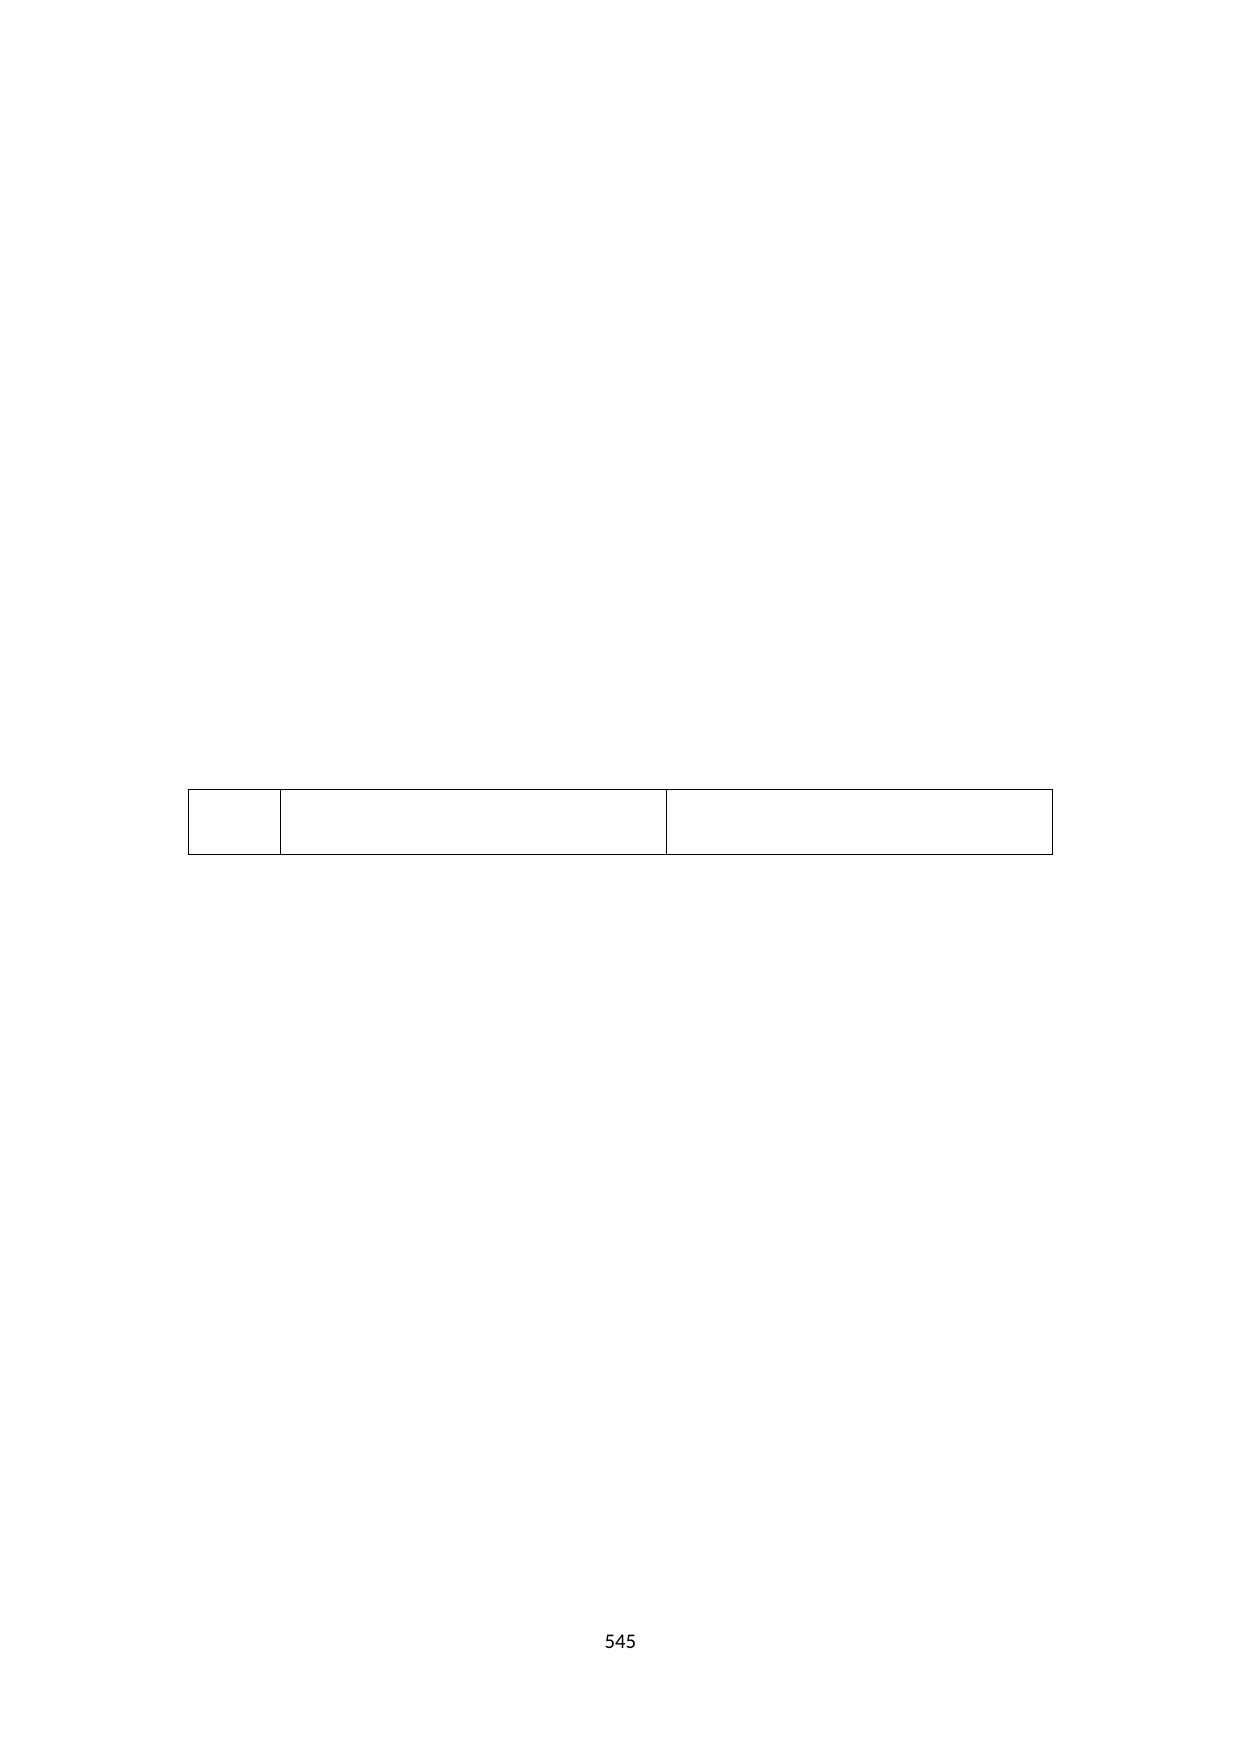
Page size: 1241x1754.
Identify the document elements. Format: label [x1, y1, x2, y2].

table_cell [189, 790, 280, 854]
table_cell [667, 790, 1052, 854]
table_cell [281, 790, 666, 854]
